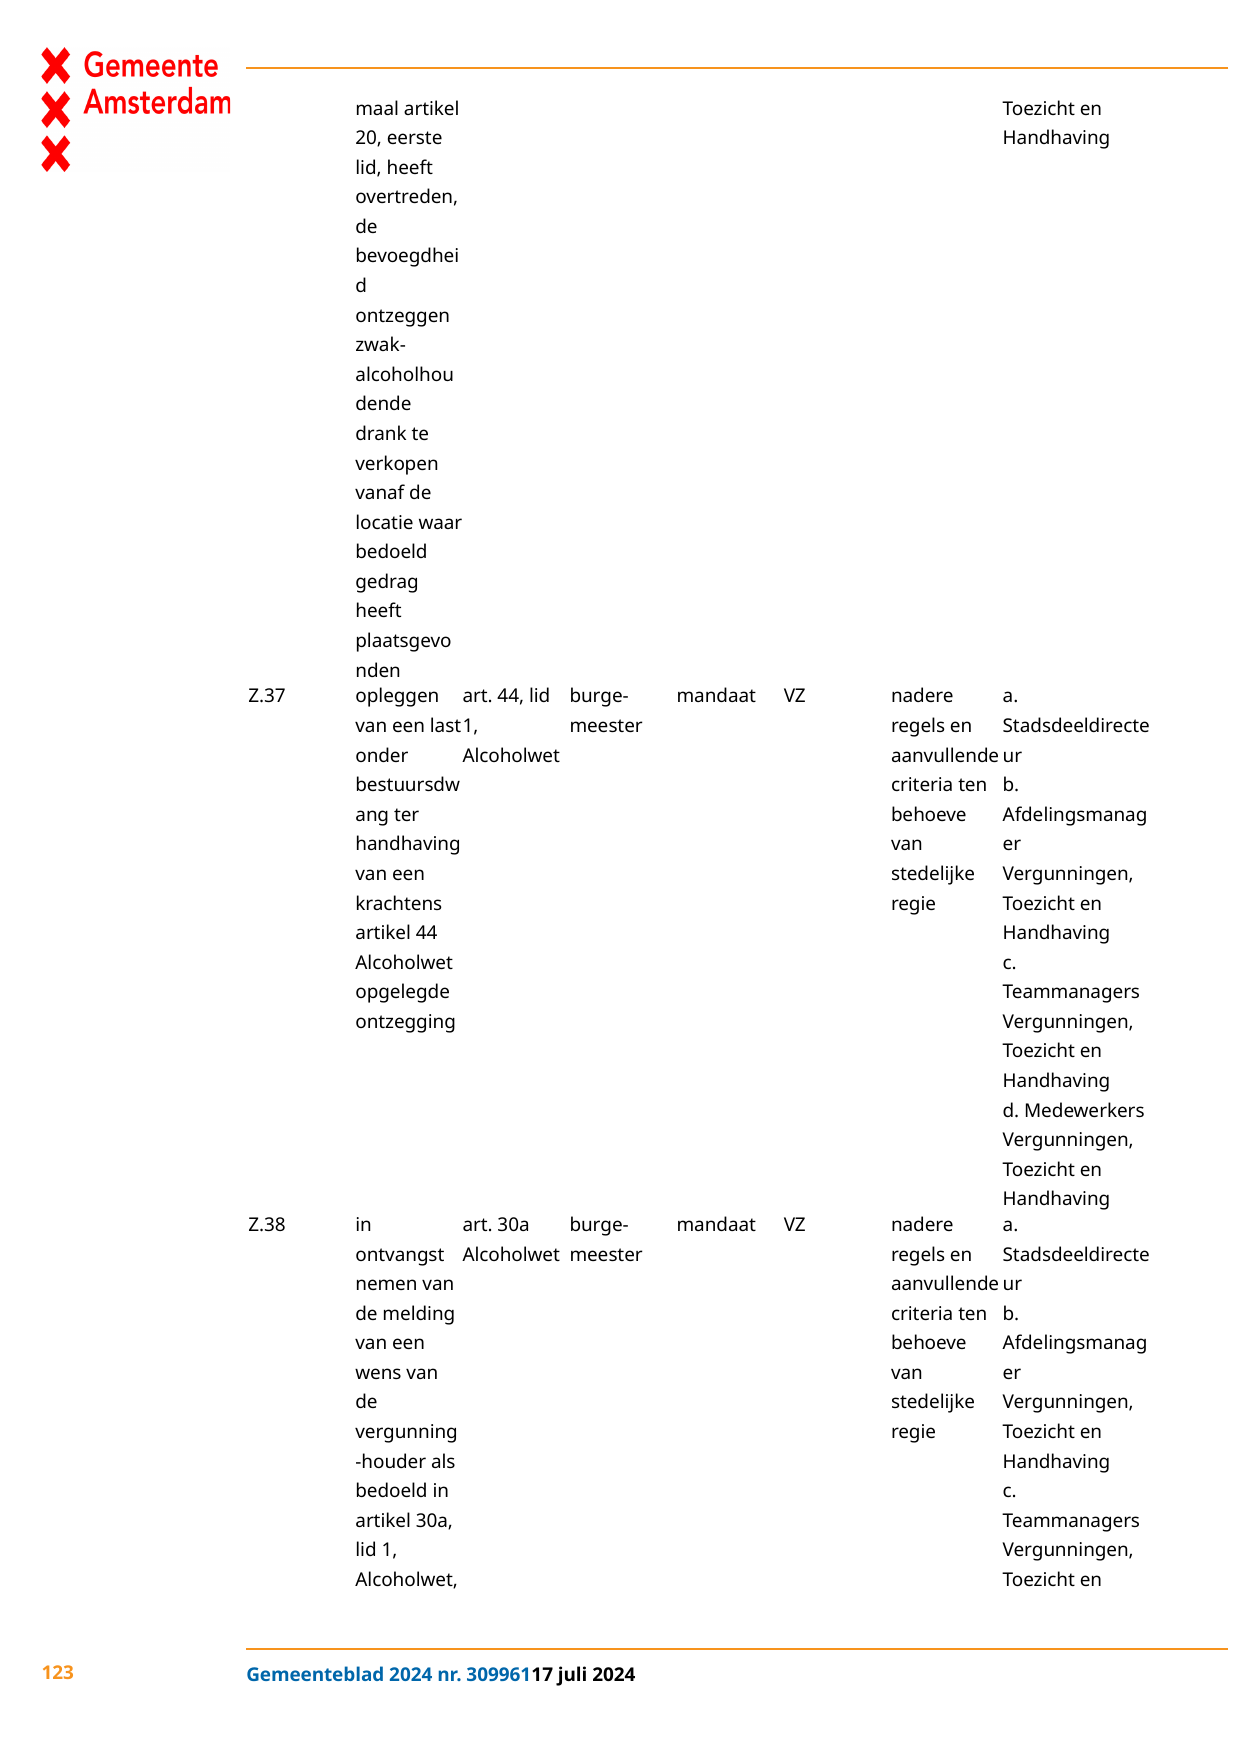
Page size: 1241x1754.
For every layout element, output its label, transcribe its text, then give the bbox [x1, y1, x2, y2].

table_cell burge-meester [569, 683, 676, 1211]
table_cell VZ [784, 1211, 891, 1592]
table_cell [248, 95, 355, 683]
table_cell Z.37 [248, 683, 355, 1211]
table_cell VZ [784, 683, 891, 1211]
table_cell nadere regels en aanvullende criteria ten behoeve van stedelijke regie [891, 683, 1002, 1211]
table_cell a. Stadsdeeldirecteur b. Afdelingsmanager Vergunningen, Toezicht en Handhaving c. Teammanagers Vergunningen, Toezicht en Handhaving d. Medewerkers Vergunningen, Toezicht en Handhaving [1003, 683, 1152, 1211]
picture [41, 47, 231, 172]
table_cell [462, 95, 569, 683]
table_cell a. Stadsdeeldirecteur b. Afdelingsmanager Vergunningen, Toezicht en Handhaving c. Teammanagers Vergunningen, Toezicht en [1003, 1211, 1152, 1592]
table_cell maal artikel 20, eerste lid, heeft overtreden, de bevoegdheid ontzeggen zwak-alcoholhoudende drank te verkopen vanaf de locatie waar bedoeld gedrag heeft plaatsgevonden [355, 95, 462, 683]
table_cell mandaat [676, 683, 783, 1211]
table_cell [784, 95, 891, 683]
table_cell burge-meester [569, 1211, 676, 1592]
table_cell in ontvangst nemen van de melding van een wens van de vergunning-houder als bedoeld in artikel 30a, lid 1, Alcoholwet, [355, 1211, 462, 1592]
table_cell Toezicht en Handhaving [1003, 95, 1152, 683]
table_cell art. 44, lid 1, Alcoholwet [462, 683, 569, 1211]
table_cell art. 30a Alcoholwet [462, 1211, 569, 1592]
table_cell opleggen van een last onder bestuursdwang ter handhaving van een krachtens artikel 44 Alcoholwet opgelegde ontzegging [355, 683, 462, 1211]
table_cell nadere regels en aanvullende criteria ten behoeve van stedelijke regie [891, 1211, 1002, 1592]
table_cell [569, 95, 676, 683]
table_cell mandaat [676, 1211, 783, 1592]
table_cell Z.38 [248, 1211, 355, 1592]
table_cell [676, 95, 783, 683]
table_cell [891, 95, 1002, 683]
